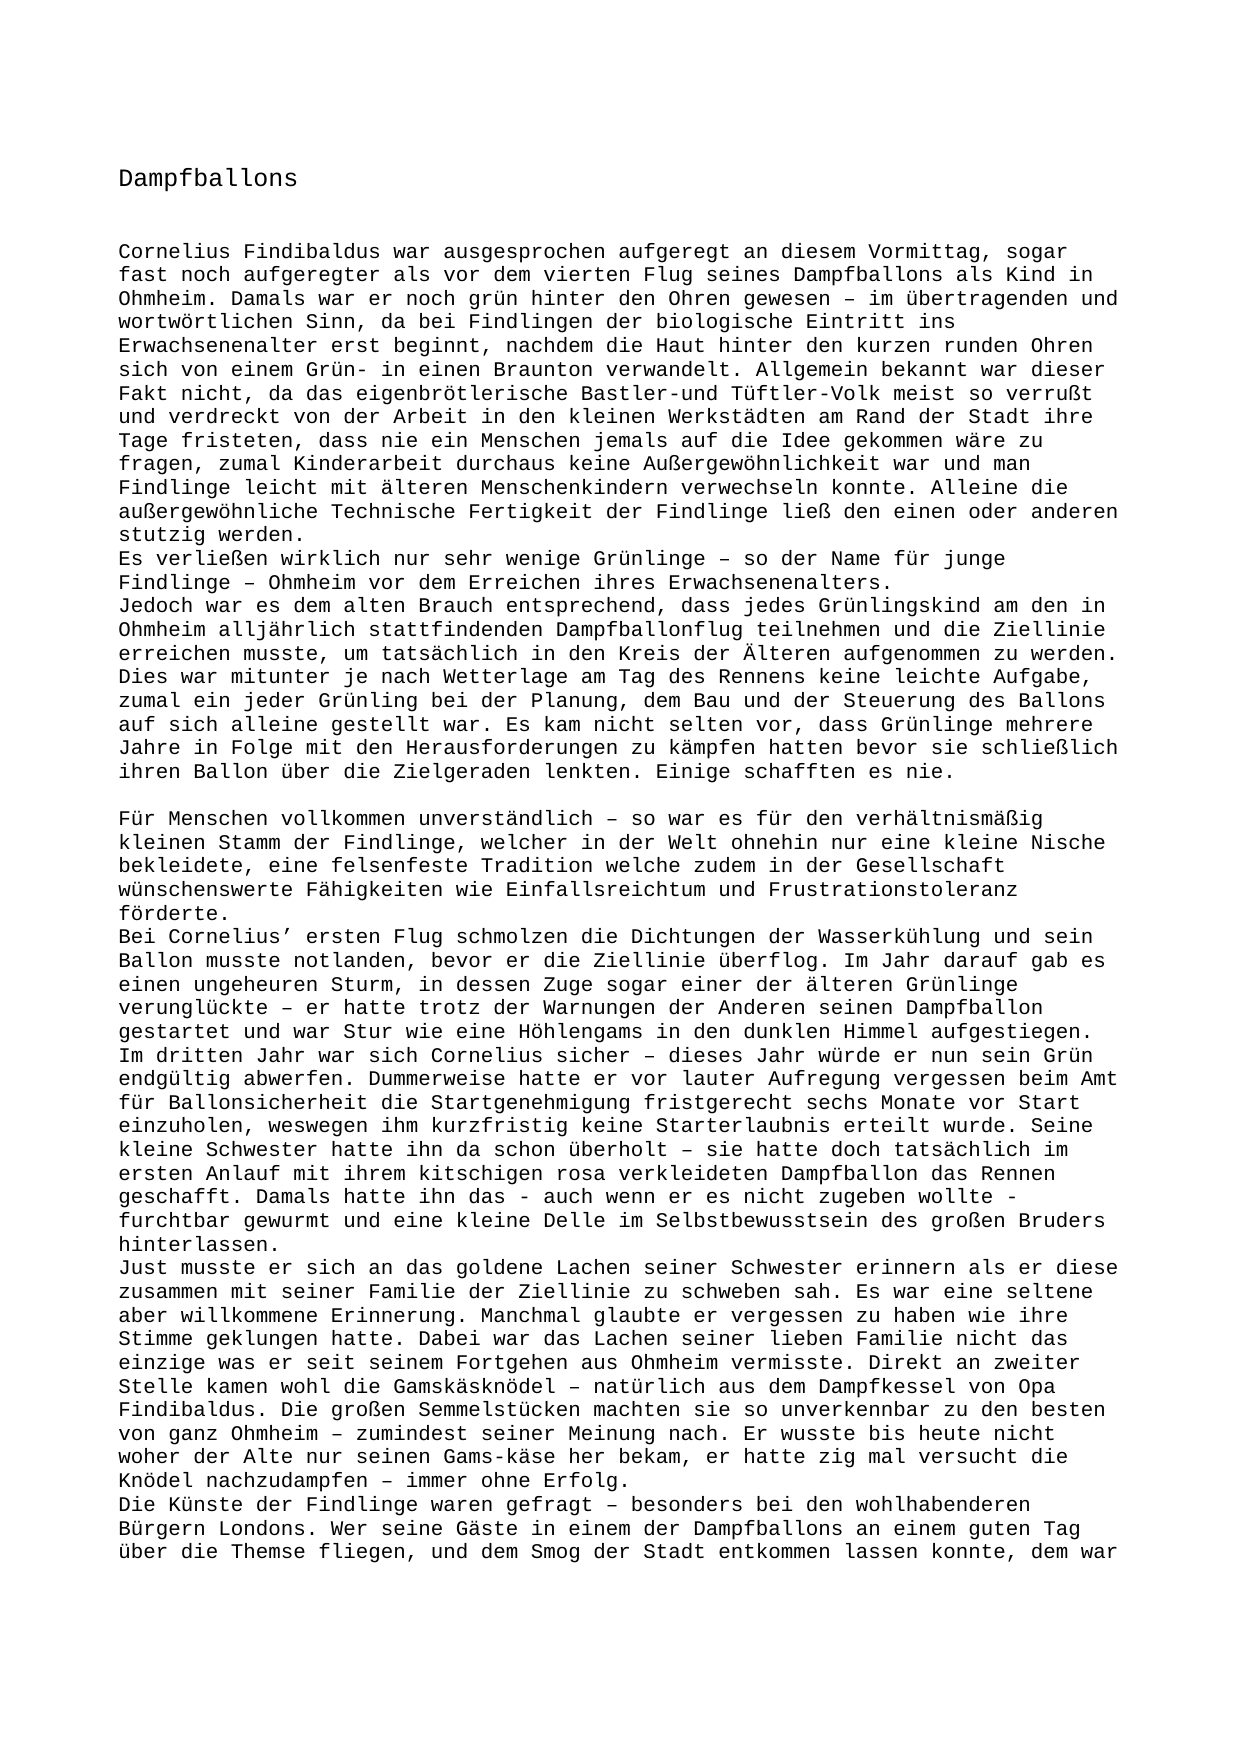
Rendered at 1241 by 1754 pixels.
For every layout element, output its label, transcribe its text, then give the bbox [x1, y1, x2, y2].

text Es verließen wirklich nur sehr wenige Grünlinge – so der Name für junge Findlinge – Ohmheim vor dem Erreichen ihres Erwachsenenalters. [118, 548, 1122, 595]
text Für Menschen vollkommen unverständlich – so war es für den verhältnismäßig kleinen Stamm der Findlinge, welcher in der Welt ohnehin nur eine kleine Nische bekleidete, eine felsenfeste Tradition welche zudem in der Gesellschaft wünschenswerte Fähigkeiten wie Einfallsreichtum und Frustrationstoleranz förderte. [118, 808, 1122, 926]
text Jedoch war es dem alten Brauch entsprechend, dass jedes Grünlingskind am den in Ohmheim alljährlich stattfindenden Dampfballonflug teilnehmen und die Ziellinie erreichen musste, um tatsächlich in den Kreis der Älteren aufgenommen zu werden. Dies war mitunter je nach Wetterlage am Tag des Rennens keine leichte Aufgabe, zumal ein jeder Grünling bei der Planung, dem Bau und der Steuerung des Ballons auf sich alleine gestellt war. Es kam nicht selten vor, dass Grünlinge mehrere Jahre in Folge mit den Herausforderungen zu kämpfen hatten bevor sie schließlich ihren Ballon über die Zielgeraden lenkten. Einige schafften es nie. [118, 595, 1122, 784]
text Dampfballons [118, 165, 1122, 193]
text Cornelius Findibaldus war ausgesprochen aufgeregt an diesem Vormittag, sogar fast noch aufgeregter als vor dem vierten Flug seines Dampfballons als Kind in Ohmheim. Damals war er noch grün hinter den Ohren gewesen – im übertragenden und wortwörtlichen Sinn, da bei Findlingen der biologische Eintritt ins Erwachsenenalter erst beginnt, nachdem die Haut hinter den kurzen runden Ohren sich von einem Grün- in einen Braunton verwandelt. Allgemein bekannt war dieser Fakt nicht, da das eigenbrötlerische Bastler-und Tüftler-Volk meist so verrußt und verdreckt von der Arbeit in den kleinen Werkstädten am Rand der Stadt ihre Tage fristeten, dass nie ein Menschen jemals auf die Idee gekommen wäre zu fragen, zumal Kinderarbeit durchaus keine Außergewöhnlichkeit war und man Findlinge leicht mit älteren Menschenkindern verwechseln konnte. Alleine die außergewöhnliche Technische Fertigkeit der Findlinge ließ den einen oder anderen stutzig werden. [118, 241, 1122, 548]
text Just musste er sich an das goldene Lachen seiner Schwester erinnern als er diese zusammen mit seiner Familie der Ziellinie zu schweben sah. Es war eine seltene aber willkommene Erinnerung. Manchmal glaubte er vergessen zu haben wie ihre Stimme geklungen hatte. Dabei war das Lachen seiner lieben Familie nicht das einzige was er seit seinem Fortgehen aus Ohmheim vermisste. Direkt an zweiter Stelle kamen wohl die Gamskäsknödel – natürlich aus dem Dampfkessel von Opa Findibaldus. Die großen Semmelstücken machten sie so unverkennbar zu den besten von ganz Ohmheim – zumindest seiner Meinung nach. Er wusste bis heute nicht woher der Alte nur seinen Gams-käse her bekam, er hatte zig mal versucht die Knödel nachzudampfen – immer ohne Erfolg. [118, 1257, 1122, 1494]
text Die Künste der Findlinge waren gefragt – besonders bei den wohlhabenderen Bürgern Londons. Wer seine Gäste in einem der Dampfballons an einem guten Tag über die Themse fliegen, und dem Smog der Stadt entkommen lassen konnte, dem war [118, 1494, 1122, 1565]
text Bei Cornelius’ ersten Flug schmolzen die Dichtungen der Wasserkühlung und sein Ballon musste notlanden, bevor er die Ziellinie überflog. Im Jahr darauf gab es einen ungeheuren Sturm, in dessen Zuge sogar einer der älteren Grünlinge verunglückte – er hatte trotz der Warnungen der Anderen seinen Dampfballon gestartet und war Stur wie eine Höhlengams in den dunklen Himmel aufgestiegen. Im dritten Jahr war sich Cornelius sicher – dieses Jahr würde er nun sein Grün endgültig abwerfen. Dummerweise hatte er vor lauter Aufregung vergessen beim Amt für Ballonsicherheit die Startgenehmigung fristgerecht sechs Monate vor Start einzuholen, weswegen ihm kurzfristig keine Starterlaubnis erteilt wurde. Seine kleine Schwester hatte ihn da schon überholt – sie hatte doch tatsächlich im ersten Anlauf mit ihrem kitschigen rosa verkleideten Dampfballon das Rennen geschafft. Damals hatte ihn das - auch wenn er es nicht zugeben wollte - furchtbar gewurmt und eine kleine Delle im Selbstbewusstsein des großen Bruders hinterlassen. [118, 926, 1122, 1257]
